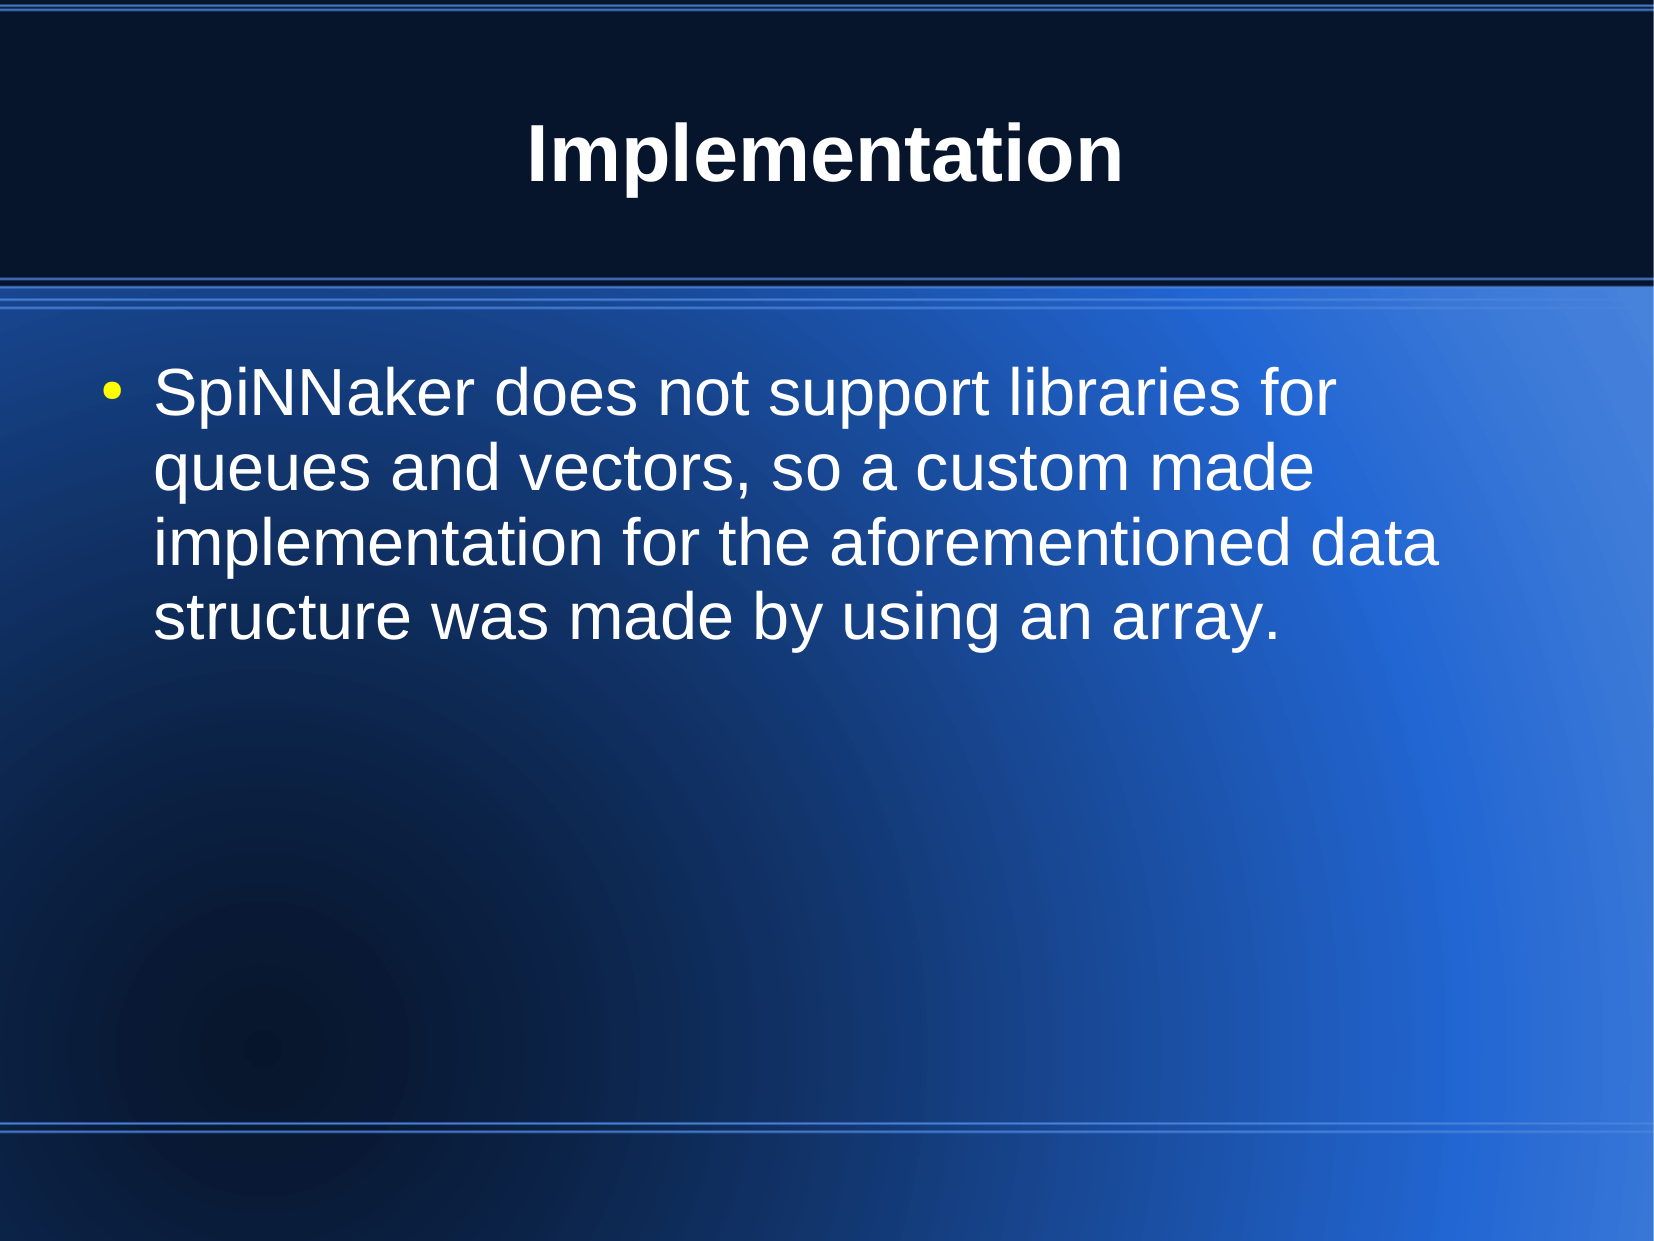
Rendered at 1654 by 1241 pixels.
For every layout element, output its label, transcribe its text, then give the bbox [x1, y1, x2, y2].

title Implementation [82, 49, 1571, 257]
picture [0, 0, 1654, 1241]
list SpiNNaker does not support libraries for queues and vectors, so a custom made implementation for the aforementioned data structure was made by using an array. [82, 355, 1571, 1075]
